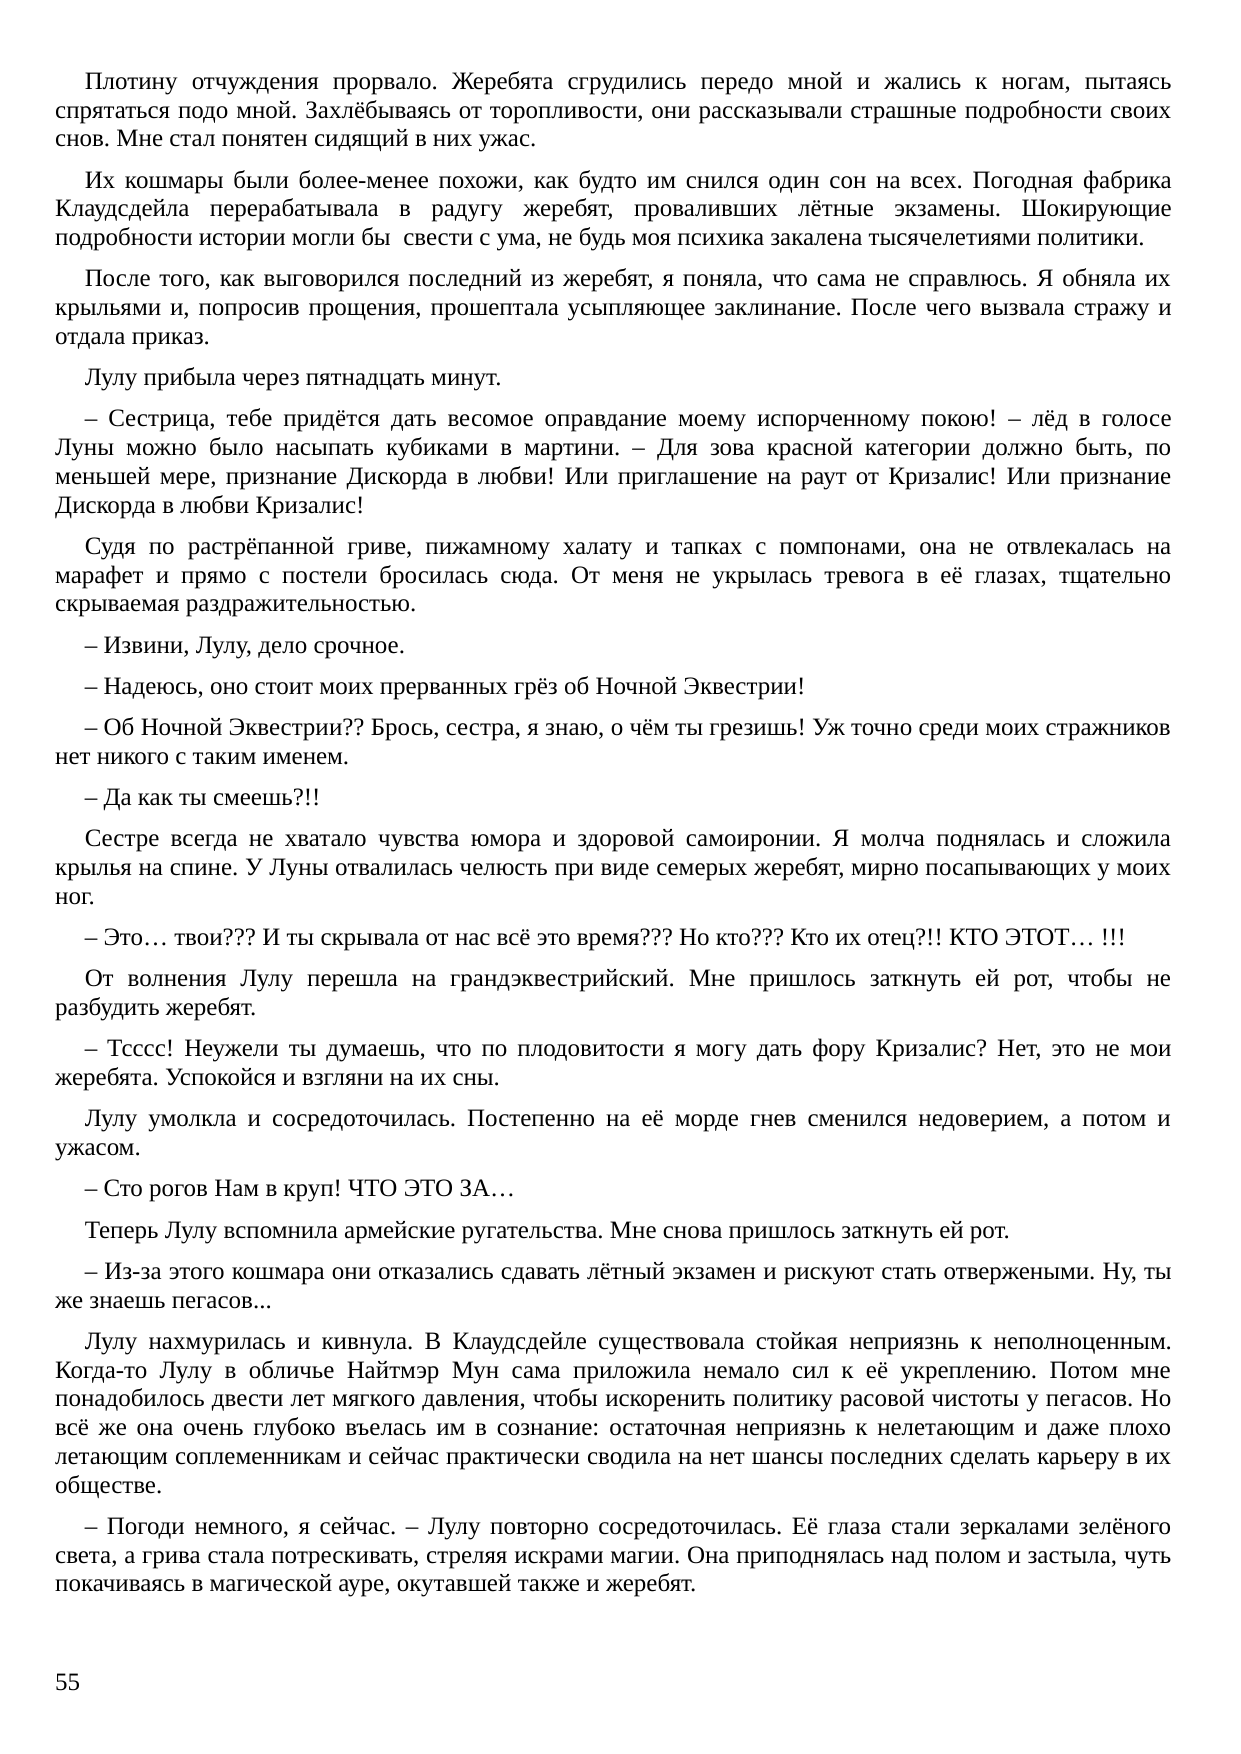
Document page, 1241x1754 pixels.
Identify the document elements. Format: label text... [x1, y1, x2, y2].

text – Сто рогов Нам в круп! ЧТО ЭТО ЗА… [55, 1173, 1173, 1202]
text – Надеюсь, оно стоит моих прерванных грёз об Ночной Эквестрии! [55, 671, 1173, 700]
text От волнения Лулу перешла на грандэквестрийский. Мне пришлось заткнуть ей рот, чтобы не разбудить жеребят. [55, 963, 1173, 1021]
text – Тсссс! Неужели ты думаешь, что по плодовитости я могу дать фору Кризалис? Нет, это не мои жеребята. Успокойся и взгляни на их сны. [55, 1033, 1173, 1091]
text – Да как ты смеешь?!! [55, 782, 1173, 811]
text – Об Ночной Эквестрии?? Брось, сестра, я знаю, о чём ты грезишь! Уж точно среди моих стражников нет никого с таким именем. [55, 712, 1173, 770]
text Плотину отчуждения прорвало. Жеребята сгрудились передо мной и жались к ногам, пытаясь спрятаться подо мной. Захлёбываясь от торопливости, они рассказывали страшные подробности своих снов. Мне стал понятен сидящий в них ужас. [55, 66, 1173, 152]
text После того, как выговорился последний из жеребят, я поняла, что сама не справлюсь. Я обняла их крыльями и, попросив прощения, прошептала усыпляющее заклинание. После чего вызвала стражу и отдала приказ. [55, 263, 1173, 350]
text Их кошмары были более-менее похожи, как будто им снился один сон на всех. Погодная фабрика Клаудсдейла перерабатывала в радугу жеребят, проваливших лётные экзамены. Шокирующие подробности истории могли бы свести с ума, не будь моя психика закалена тысячелетиями политики. [55, 165, 1173, 251]
text Судя по растрёпанной гриве, пижамному халату и тапках с помпонами, она не отвлекалась на марафет и прямо с постели бросилась сюда. От меня не укрылась тревога в её глазах, тщательно скрываемая раздражительностью. [55, 531, 1173, 617]
text Сестре всегда не хватало чувства юмора и здоровой самоиронии. Я молча поднялась и сложила крылья на спине. У Луны отвалилась челюсть при виде семерых жеребят, мирно посапывающих у моих ног. [55, 823, 1173, 910]
text Теперь Лулу вспомнила армейские ругательства. Мне снова пришлось заткнуть ей рот. [55, 1215, 1173, 1243]
text Лулу умолкла и сосредоточилась. Постепенно на её морде гнев сменился недоверием, а потом и ужасом. [55, 1103, 1173, 1161]
text – Сестрица, тебе придётся дать весомое оправдание моему испорченному покою! – лёд в голосе Луны можно было насыпать кубиками в мартини. – Для зова красной категории должно быть, по меньшей мере, признание Дискорда в любви! Или приглашение на раут от Кризалис! Или признание Дискорда в любви Кризалис! [55, 403, 1173, 518]
text Лулу нахмурилась и кивнула. В Клаудсдейле существовала стойкая неприязнь к неполноценным. Когда-то Лулу в обличье Найтмэр Мун сама приложила немало сил к её укреплению. Потом мне понадобилось двести лет мягкого давления, чтобы искоренить политику расовой чистоты у пегасов. Но всё же она очень глубоко въелась им в сознание: остаточная неприязнь к нелетающим и даже плохо летающим соплеменникам и сейчас практически сводила на нет шансы последних сделать карьеру в их обществе. [55, 1326, 1173, 1498]
text – Извини, Лулу, дело срочное. [55, 630, 1173, 658]
text – Погоди немного, я сейчас. – Лулу повторно сосредоточилась. Её глаза стали зеркалами зелёного света, а грива стала потрескивать, стреляя искрами магии. Она приподнялась над полом и застыла, чуть покачиваясь в магической ауре, окутавшей также и жеребят. [55, 1511, 1173, 1597]
text – Из-за этого кошмара они отказались сдавать лётный экзамен и рискуют стать отвержеными. Ну, ты же знаешь пегасов... [55, 1256, 1173, 1313]
text Лулу прибыла через пятнадцать минут. [55, 362, 1173, 391]
text – Это… твои??? И ты скрывала от нас всё это время??? Но кто??? Кто их отец?!! КТО ЭТОТ… !!! [55, 922, 1173, 951]
